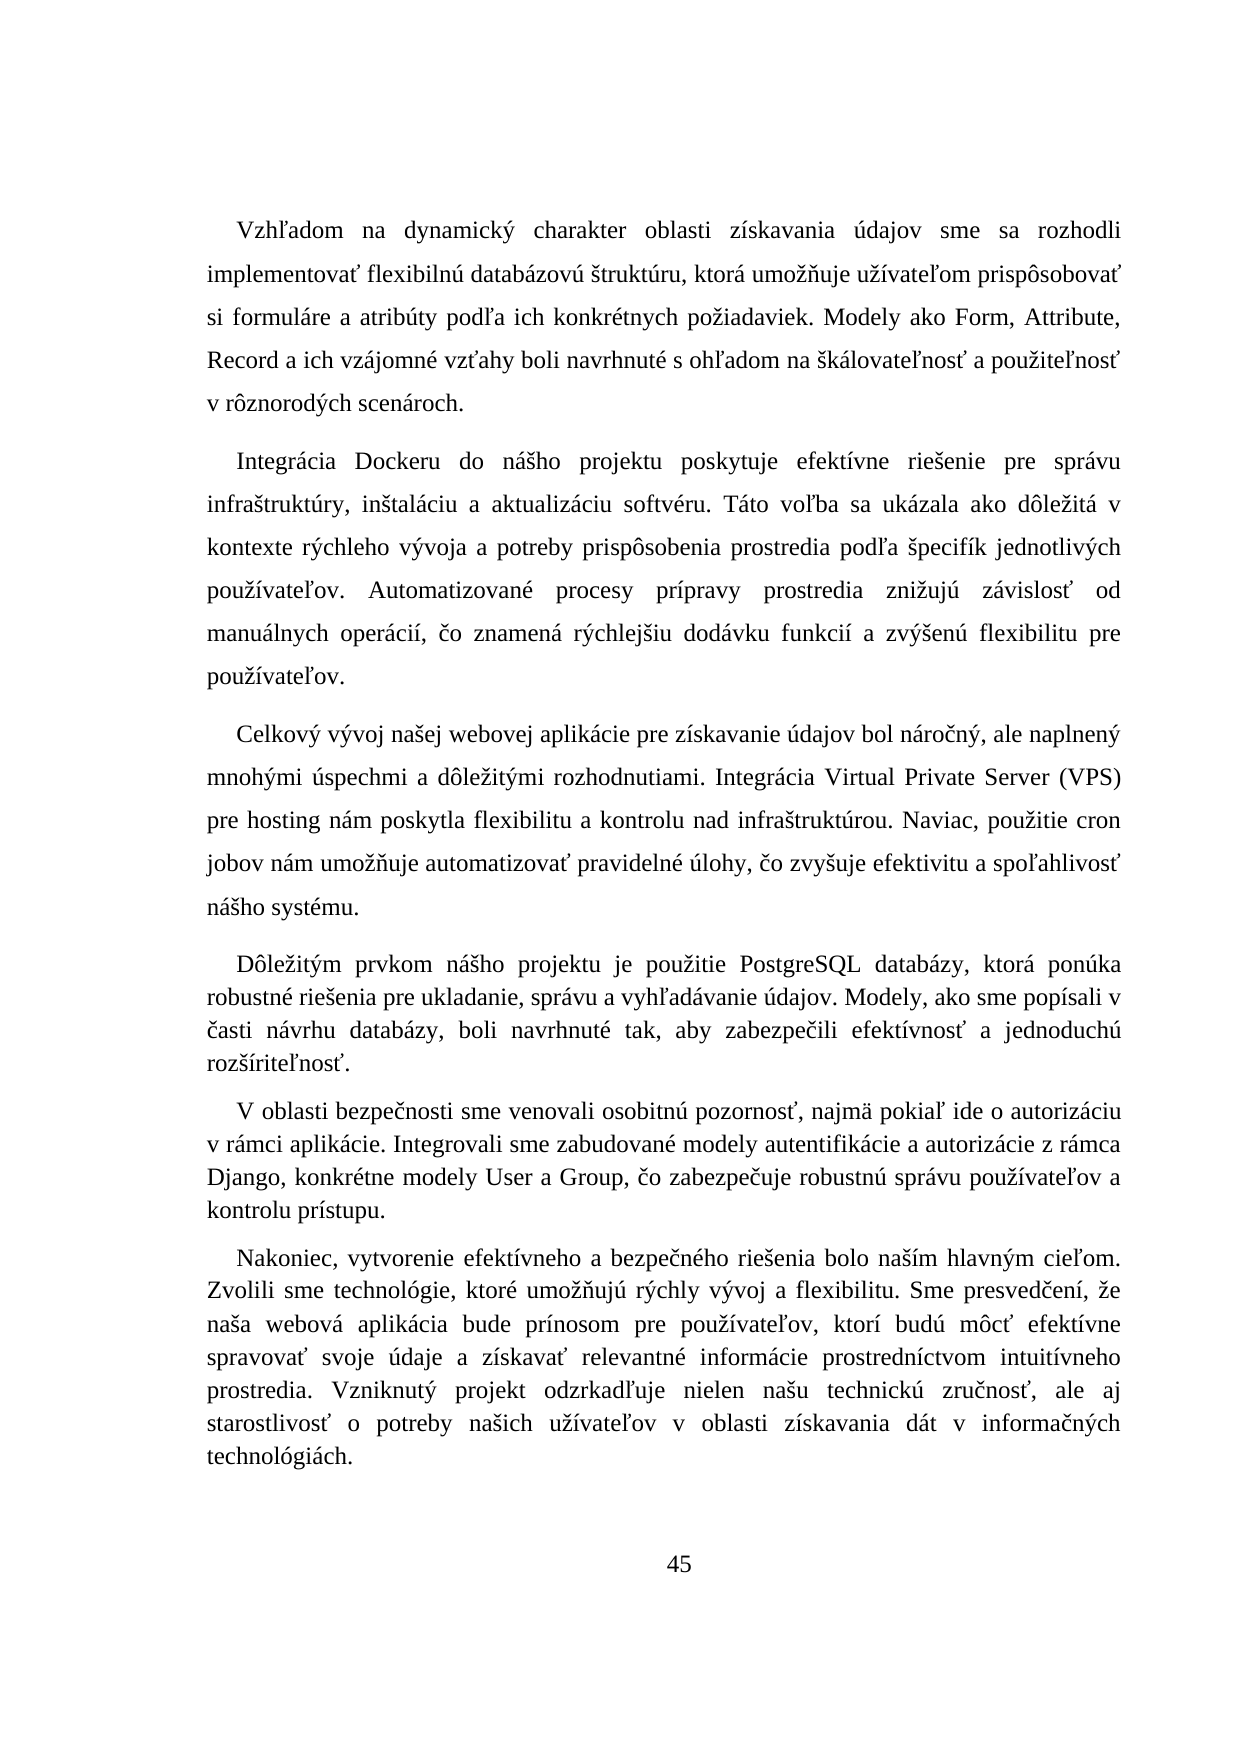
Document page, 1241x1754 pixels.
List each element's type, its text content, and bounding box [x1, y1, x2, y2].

text V oblasti bezpečnosti sme venovali osobitnú pozornosť, najmä pokiaľ ide o autorizáciu v rámci aplikácie. Integrovali sme zabudované modely autentifikácie a autorizácie z rámca Django, konkrétne modely User a Group, čo zabezpečuje robustnú správu používateľov a kontrolu prístupu. [207, 1096, 1122, 1224]
text Nakoniec, vytvorenie efektívneho a bezpečného riešenia bolo naším hlavným cieľom. Zvolili sme technológie, ktoré umožňujú rýchly vývoj a flexibilitu. Sme presvedčení, že naša webová aplikácia bude prínosom pre používateľov, ktorí budú môcť efektívne spravovať svoje údaje a získavať relevantné informácie prostredníctvom intuitívneho prostredia. Vzniknutý projekt odzrkadľuje nielen našu technickú zručnosť, ale aj starostlivosť o potreby našich užívateľov v oblasti získavania dát v informačných technológiách. [207, 1243, 1122, 1469]
text Vzhľadom na dynamický charakter oblasti získavania údajov sme sa rozhodli implementovať flexibilnú databázovú štruktúru, ktorá umožňuje užívateľom prispôsobovať si formuláre a atribúty podľa ich konkrétnych požiadaviek. Modely ako Form, Attribute, Record a ich vzájomné vzťahy boli navrhnuté s ohľadom na škálovateľnosť a použiteľnosť v rôznorodých scenároch. [207, 216, 1122, 417]
text Celkový vývoj našej webovej aplikácie pre získavanie údajov bol náročný, ale naplnený mnohými úspechmi a dôležitými rozhodnutiami. Integrácia Virtual Private Server (VPS) pre hosting nám poskytla flexibilitu a kontrolu nad infraštruktúrou. Naviac, použitie cron jobov nám umožňuje automatizovať pravidelné úlohy, čo zvyšuje efektivitu a spoľahlivosť nášho systému. [207, 719, 1122, 920]
text Dôležitým prvkom nášho projektu je použitie PostgreSQL databázy, ktorá ponúka robustné riešenia pre ukladanie, správu a vyhľadávanie údajov. Modely, ako sme popísali v časti návrhu databázy, boli navrhnuté tak, aby zabezpečili efektívnosť a jednoduchú rozšíriteľnosť. [207, 949, 1122, 1077]
text Integrácia Dockeru do nášho projektu poskytuje efektívne riešenie pre správu infraštruktúry, inštaláciu a aktualizáciu softvéru. Táto voľba sa ukázala ako dôležitá v kontexte rýchleho vývoja a potreby prispôsobenia prostredia podľa špecifík jednotlivých používateľov. Automatizované procesy prípravy prostredia znižujú závislosť od manuálnych operácií, čo znamená rýchlejšiu dodávku funkcií a zvýšenú flexibilitu pre používateľov. [207, 446, 1122, 690]
